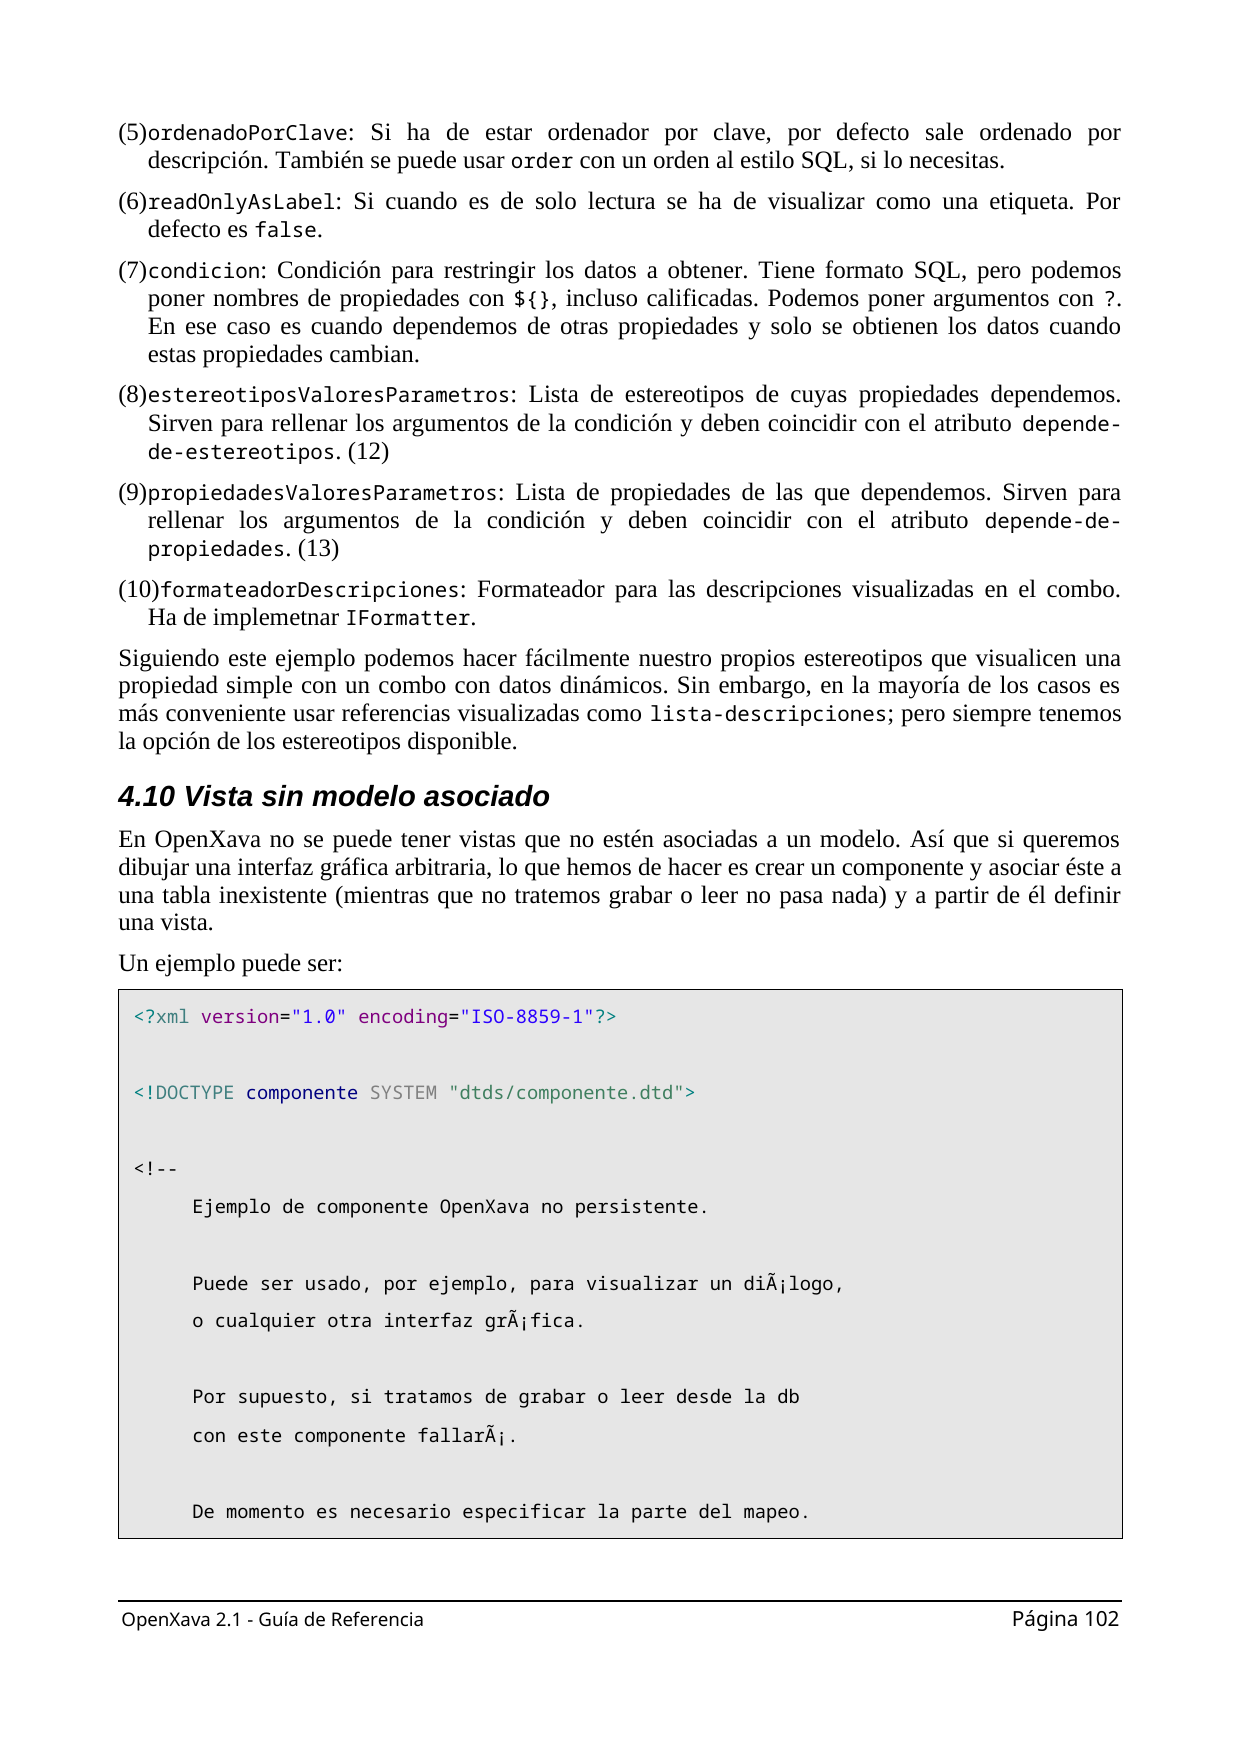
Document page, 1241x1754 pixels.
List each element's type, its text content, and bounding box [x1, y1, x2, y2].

text Siguiendo este ejemplo podemos hacer fácilmente nuestro propios estereotipos que visualicen una propiedad simple con un combo con datos dinámicos. Sin embargo, en la mayoría de los casos es más conveniente usar referencias visualizadas como lista-descripciones; pero siempre tenemos la opción de los estereotipos disponible. [118, 644, 1122, 755]
text <!DOCTYPE componente SYSTEM "dtds/componente.dtd"> [119, 1065, 1122, 1103]
list estereotiposValoresParametros: Lista de estereotipos de cuyas propiedades dependemos. Sirven para rellenar los argumentos de la condición y deben coincidir con el atributo depende-de-estereotipos. (12) [118, 380, 1122, 465]
text Ejemplo de componente OpenXava no persistente. [119, 1179, 1122, 1217]
text En OpenXava no se puede tener vistas que no estén asociadas a un modelo. Así que si queremos dibujar una interfaz gráfica arbitraria, lo que hemos de hacer es crear un componente y asociar éste a una tabla inexistente (mientras que no tratemos grabar o leer no pasa nada) y a partir de él definir una vista. [118, 825, 1122, 936]
text <!-- [119, 1141, 1122, 1179]
text Por supuesto, si tratamos de grabar o leer desde la db [119, 1369, 1122, 1407]
text Un ejemplo puede ser: [118, 949, 1122, 976]
list readOnlyAsLabel: Si cuando es de solo lectura se ha de visualizar como una etiqueta. Por defecto es false. [118, 187, 1122, 243]
text o cualquier otra interfaz grÃ¡fica. [119, 1293, 1122, 1331]
text Puede ser usado, por ejemplo, para visualizar un diÃ¡logo, [119, 1255, 1122, 1293]
list propiedadesValoresParametros: Lista de propiedades de las que dependemos. Sirven para rellenar los argumentos de la condición y deben coincidir con el atributo depende-de-propiedades. (13) [118, 478, 1122, 562]
text De momento es necesario especificar la parte del mapeo. [119, 1483, 1122, 1538]
text con este componente fallarÃ¡. [119, 1407, 1122, 1445]
list ordenadoPorClave: Si ha de estar ordenador por clave, por defecto sale ordenado por descripción. También se puede usar order con un orden al estilo SQL, si lo necesitas. [118, 118, 1122, 174]
list formateadorDescripciones: Formateador para las descripciones visualizadas en el combo. Ha de implemetnar IFormatter. [118, 575, 1122, 631]
list condicion: Condición para restringir los datos a obtener. Tiene formato SQL, pero podemos poner nombres de propiedades con ${}, incluso calificadas. Podemos poner argumentos con ?. En ese caso es cuando dependemos de otras propiedades y solo se obtienen los datos cuando estas propiedades cambian. [118, 256, 1122, 368]
subtitle Vista sin modelo asociado [118, 780, 1122, 813]
text <?xml version="1.0" encoding="ISO-8859-1"?> [119, 990, 1122, 1027]
